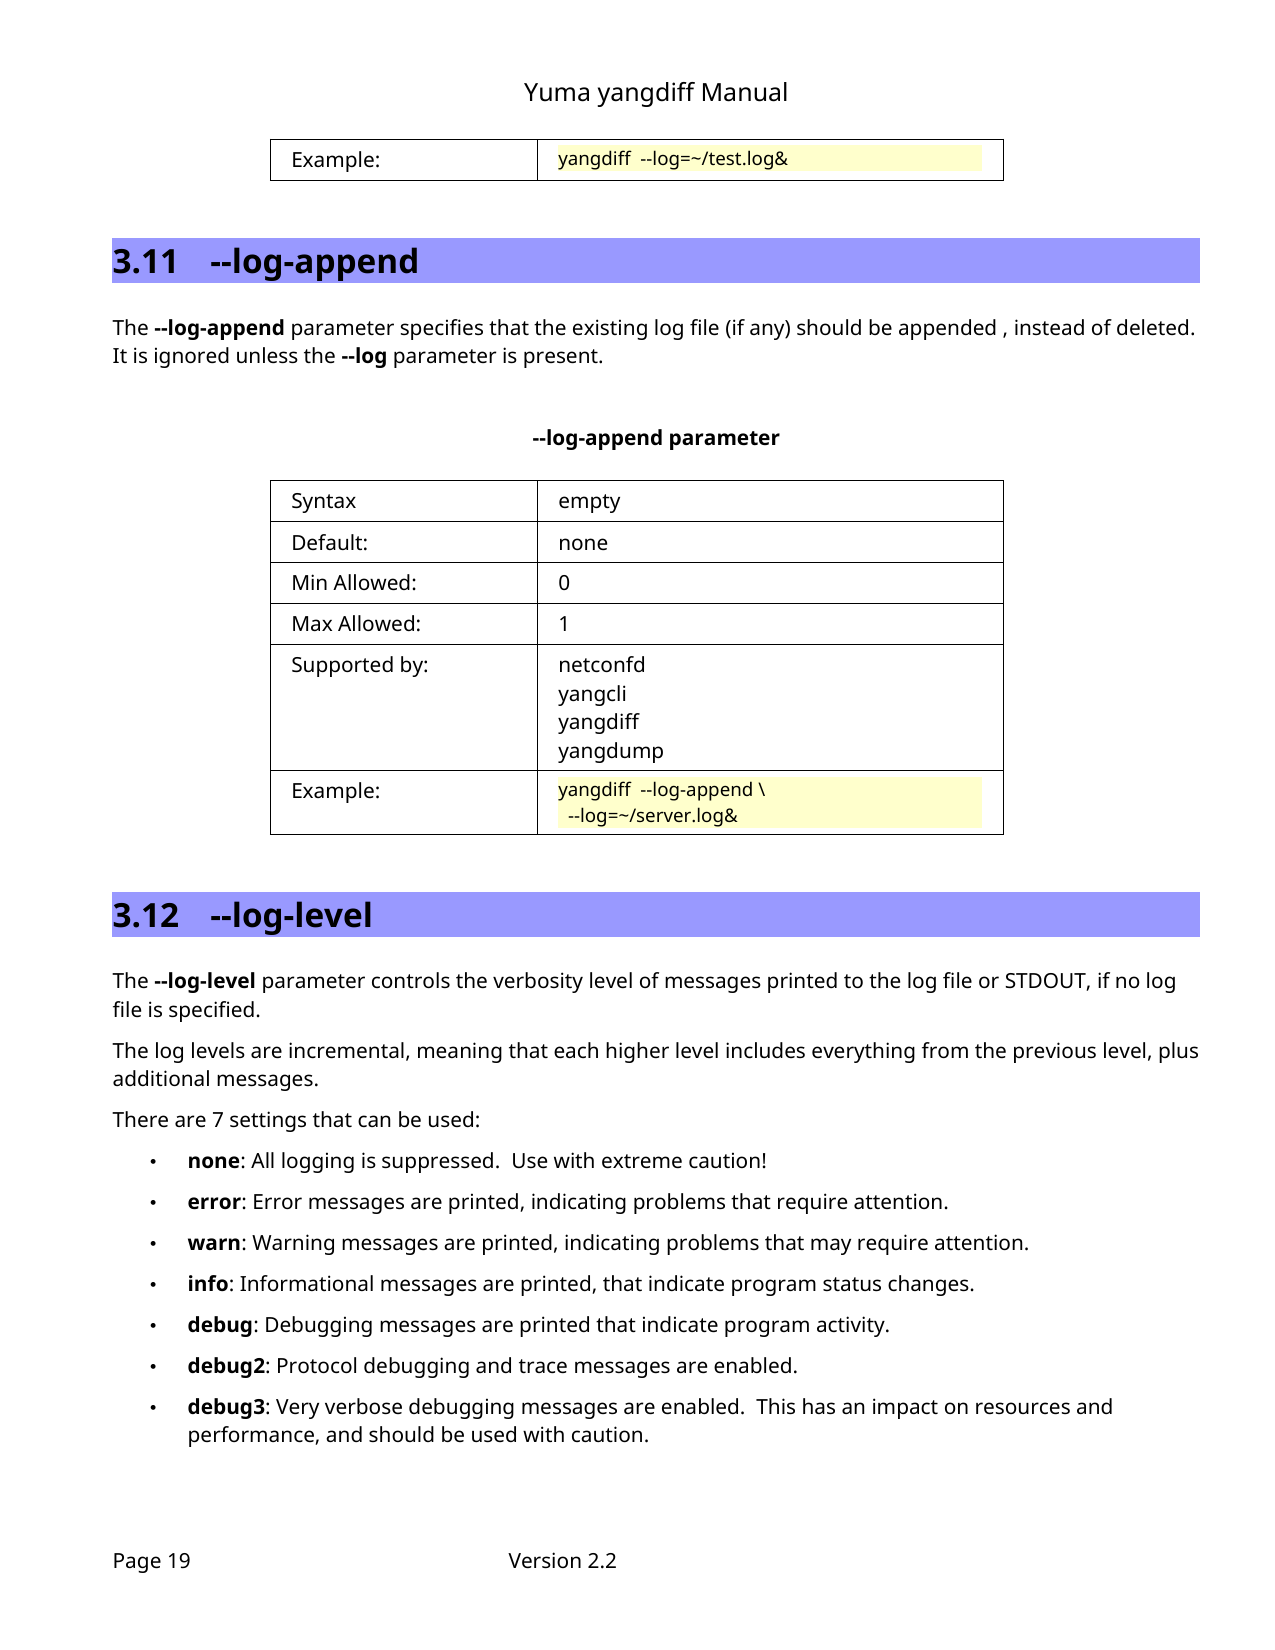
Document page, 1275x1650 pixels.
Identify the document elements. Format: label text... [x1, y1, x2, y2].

list info: Informational messages are printed, that indicate program status changes. [150, 1269, 1200, 1298]
list debug: Debugging messages are printed that indicate program activity. [150, 1310, 1200, 1338]
text The log levels are incremental, meaning that each higher level includes everything from the previous level, plus additional messages. [112, 1036, 1200, 1093]
table_cell Example: [271, 771, 537, 833]
list debug3: Very verbose debugging messages are enabled. This has an impact on resources and performance, and should be used with caution. [150, 1392, 1200, 1449]
table_cell netconfd yangcli yangdiff yangdump [538, 645, 1003, 770]
table_cell Default: [271, 522, 537, 562]
table_cell Max Allowed: [271, 604, 537, 644]
text The --log-level parameter controls the verbosity level of messages printed to the log file or STDOUT, if no log file is specified. [112, 967, 1200, 1023]
table_cell Min Allowed: [271, 563, 537, 603]
table_cell Supported by: [271, 645, 537, 770]
table_cell none [538, 522, 1003, 562]
list error: Error messages are printed, indicating problems that require attention. [150, 1187, 1200, 1216]
list debug2: Protocol debugging and trace messages are enabled. [150, 1351, 1200, 1379]
table_cell yangdiff --log=~/test.log& [538, 140, 1003, 179]
subtitle --log-append parameter [127, 423, 1185, 451]
table_cell 0 [538, 563, 1003, 603]
text There are 7 settings that can be used: [112, 1105, 1200, 1134]
table_cell 1 [538, 604, 1003, 644]
table_cell Example: [271, 140, 537, 179]
list none: All logging is suppressed. Use with extreme caution! [150, 1146, 1200, 1175]
subtitle --log-level [112, 892, 1200, 937]
table_header empty [538, 481, 1003, 521]
text The --log-append parameter specifies that the existing log file (if any) should be appended , instead of deleted. It is ignored unless the --log parameter is present. [112, 313, 1200, 369]
list warn: Warning messages are printed, indicating problems that may require attention. [150, 1228, 1200, 1257]
subtitle --log-append [112, 238, 1200, 283]
table_cell yangdiff --log-append \ --log=~/server.log& [538, 771, 1003, 833]
table_header Syntax [271, 481, 537, 521]
